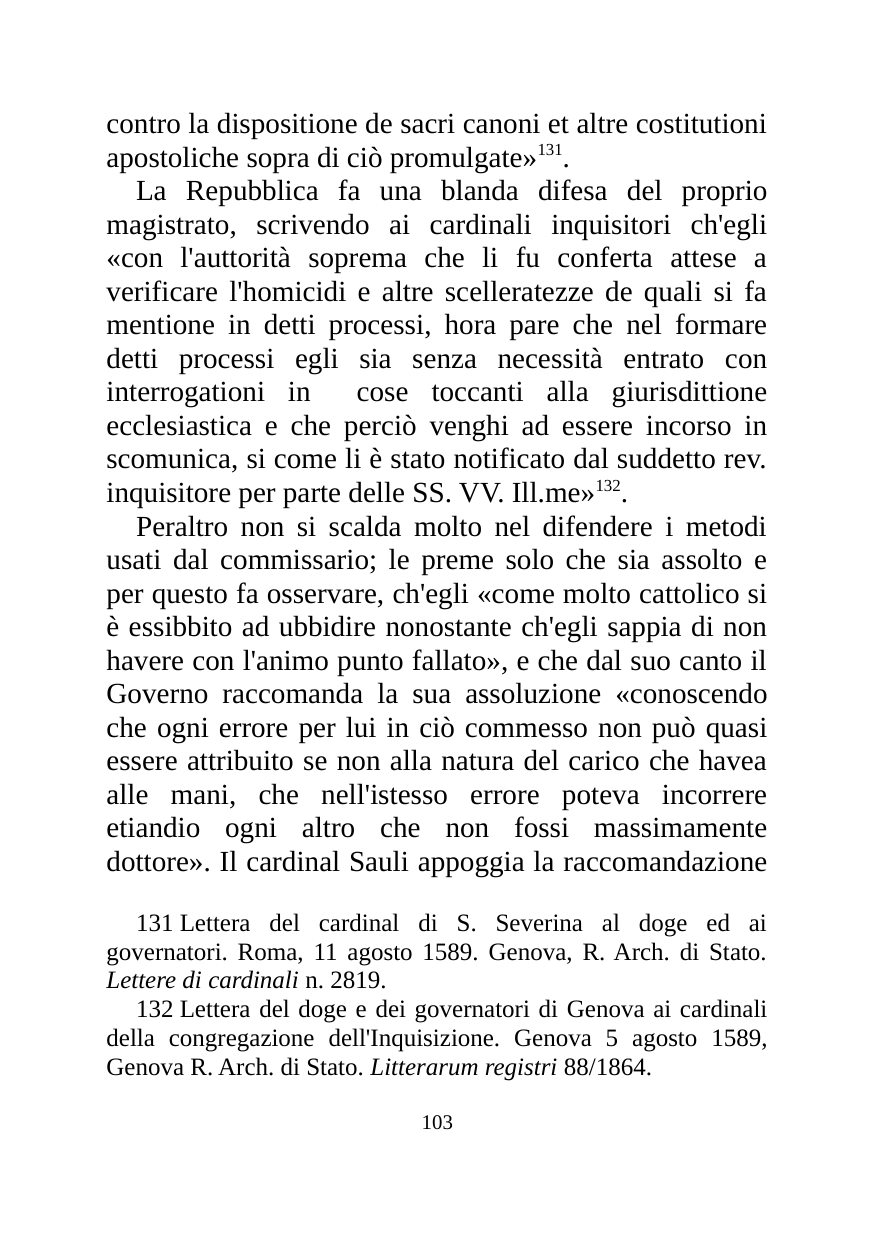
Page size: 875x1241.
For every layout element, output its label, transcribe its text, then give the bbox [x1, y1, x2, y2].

text Lettera del cardinal di S. Severina al doge ed ai governatori. Roma, 11 agosto 1589. Genova, R. Arch. di Stato. Lettere di cardinali n. 2819. [106, 908, 768, 994]
text contro la dispositione de sacri canoni et altre costitutioni apostoliche sopra di ciò promulgate». [106, 106, 768, 173]
text Lettera del doge e dei governatori di Genova ai cardinali della congregazione dell'Inquisizione. Genova 5 agosto 1589, Genova R. Arch. di Stato. Litterarum registri 88/1864. [106, 994, 768, 1080]
text La Repubblica fa una blanda difesa del proprio magistrato, scrivendo ai cardinali inquisitori ch'egli «con l'auttorità soprema che li fu conferta attese a verificare l'homicidi e altre scelleratezze de quali si fa mentione in detti processi, hora pare che nel formare detti processi egli sia senza necessità entrato con interrogationi in cose toccanti alla giurisdittione ecclesiastica e che perciò venghi ad essere incorso in scomunica, si come li è stato notificato dal suddetto rev. inquisitore per parte delle SS. VV. Ill.me». [106, 173, 768, 509]
text Peraltro non si scalda molto nel difendere i metodi usati dal commissario; le preme solo che sia assolto e per questo fa osservare, ch'egli «come molto cattolico si è essibbito ad ubbidire nonostante ch'egli sappia di non havere con l'animo punto fallato», e che dal suo canto il Governo raccomanda la sua assoluzione «conoscendo che ogni errore per lui in ciò commesso non può quasi essere attribuito se non alla natura del carico che havea alle mani, che nell'istesso errore poteva incorrere etiandio ogni altro che non fossi massimamente dottore». Il cardinal Sauli appoggia la raccomandazione [106, 509, 768, 878]
